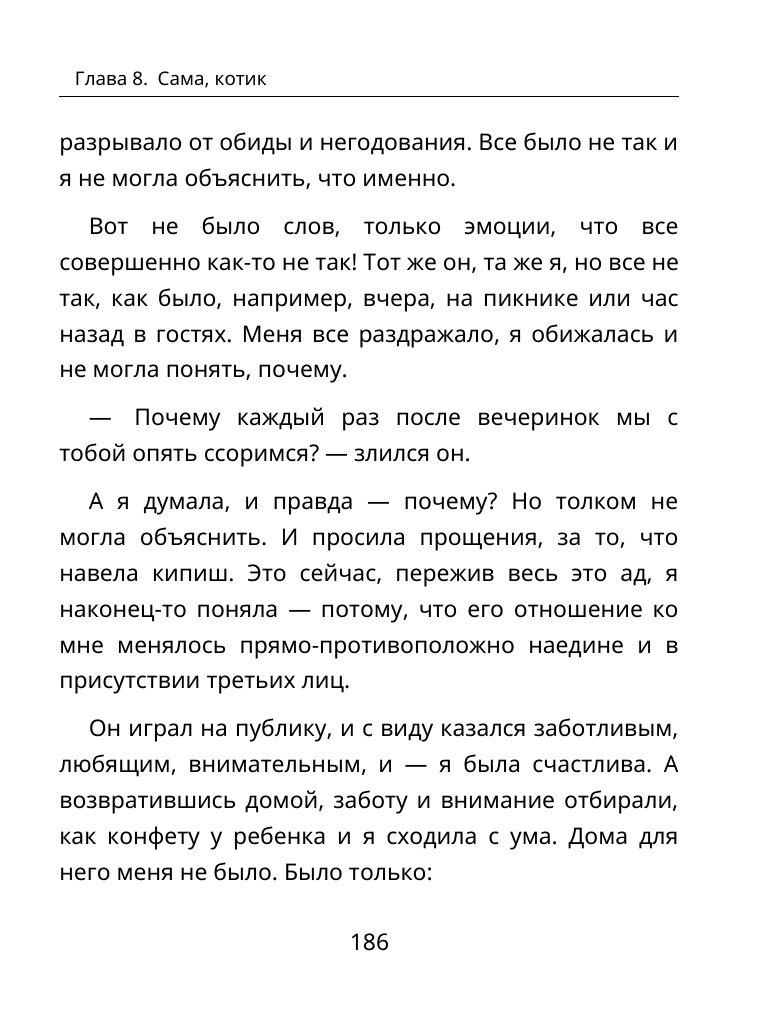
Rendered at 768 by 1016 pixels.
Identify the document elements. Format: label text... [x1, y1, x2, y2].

text Он играл на публику, и с виду казался заботливым, любящим, внимательным, и — я была счастлива. А возвратившись домой, заботу и внимание отбирали, как конфету у ребенка и я сходила с ума. Дома для него меня не было. Было только: [59, 712, 679, 887]
text А я думала, и правда — почему? Но толком не могла объяснить. И просила прощения, за то, что навела кипиш. Это сейчас, пережив весь это ад, я наконец-то поняла — потому, что его отношение ко мне менялось прямо-противоположно наедине и в присутствии третьих лиц. [59, 485, 679, 696]
text Вот не было слов, только эмоции, что все совершенно как-то не так! Тот же он, та же я, но все не так, как было, например, вчера, на пикнике или час назад в гостях. Меня все раздражало, я обижалась и не могла понять, почему. [59, 210, 679, 385]
text разрывало от обиды и негодования. Все было не так и я не могла объяснить, что именно. [59, 126, 679, 193]
list Почему каждый раз после вечеринок мы с тобой опять ссоримся? — злился он. [59, 401, 679, 468]
